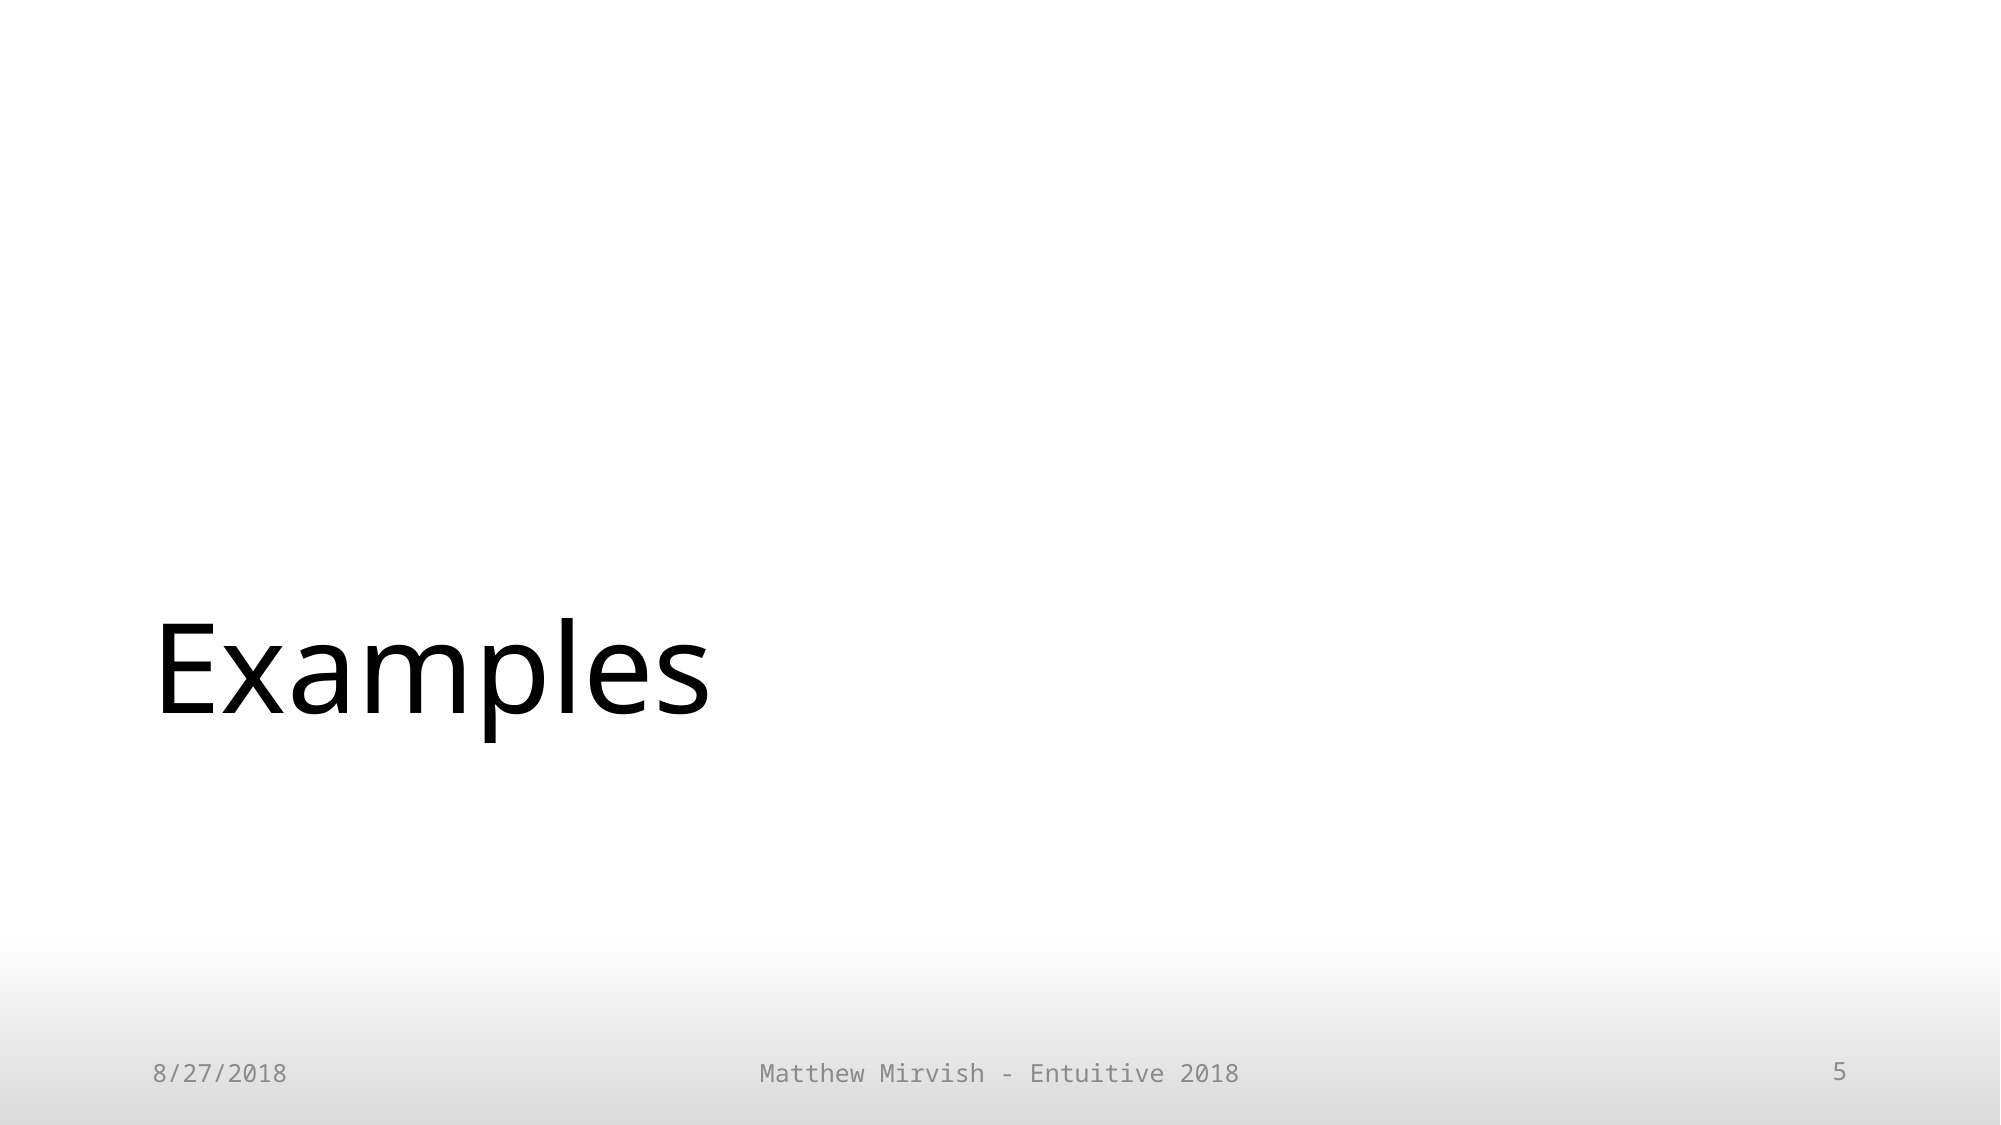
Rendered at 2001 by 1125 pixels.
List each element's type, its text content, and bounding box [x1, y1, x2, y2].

footer Matthew Mirvish - Entuitive 2018 [662, 1042, 1338, 1103]
title Examples [136, 280, 1862, 749]
slide_number [1412, 1042, 1863, 1103]
slide_number 8/27/2018 [137, 1042, 588, 1103]
